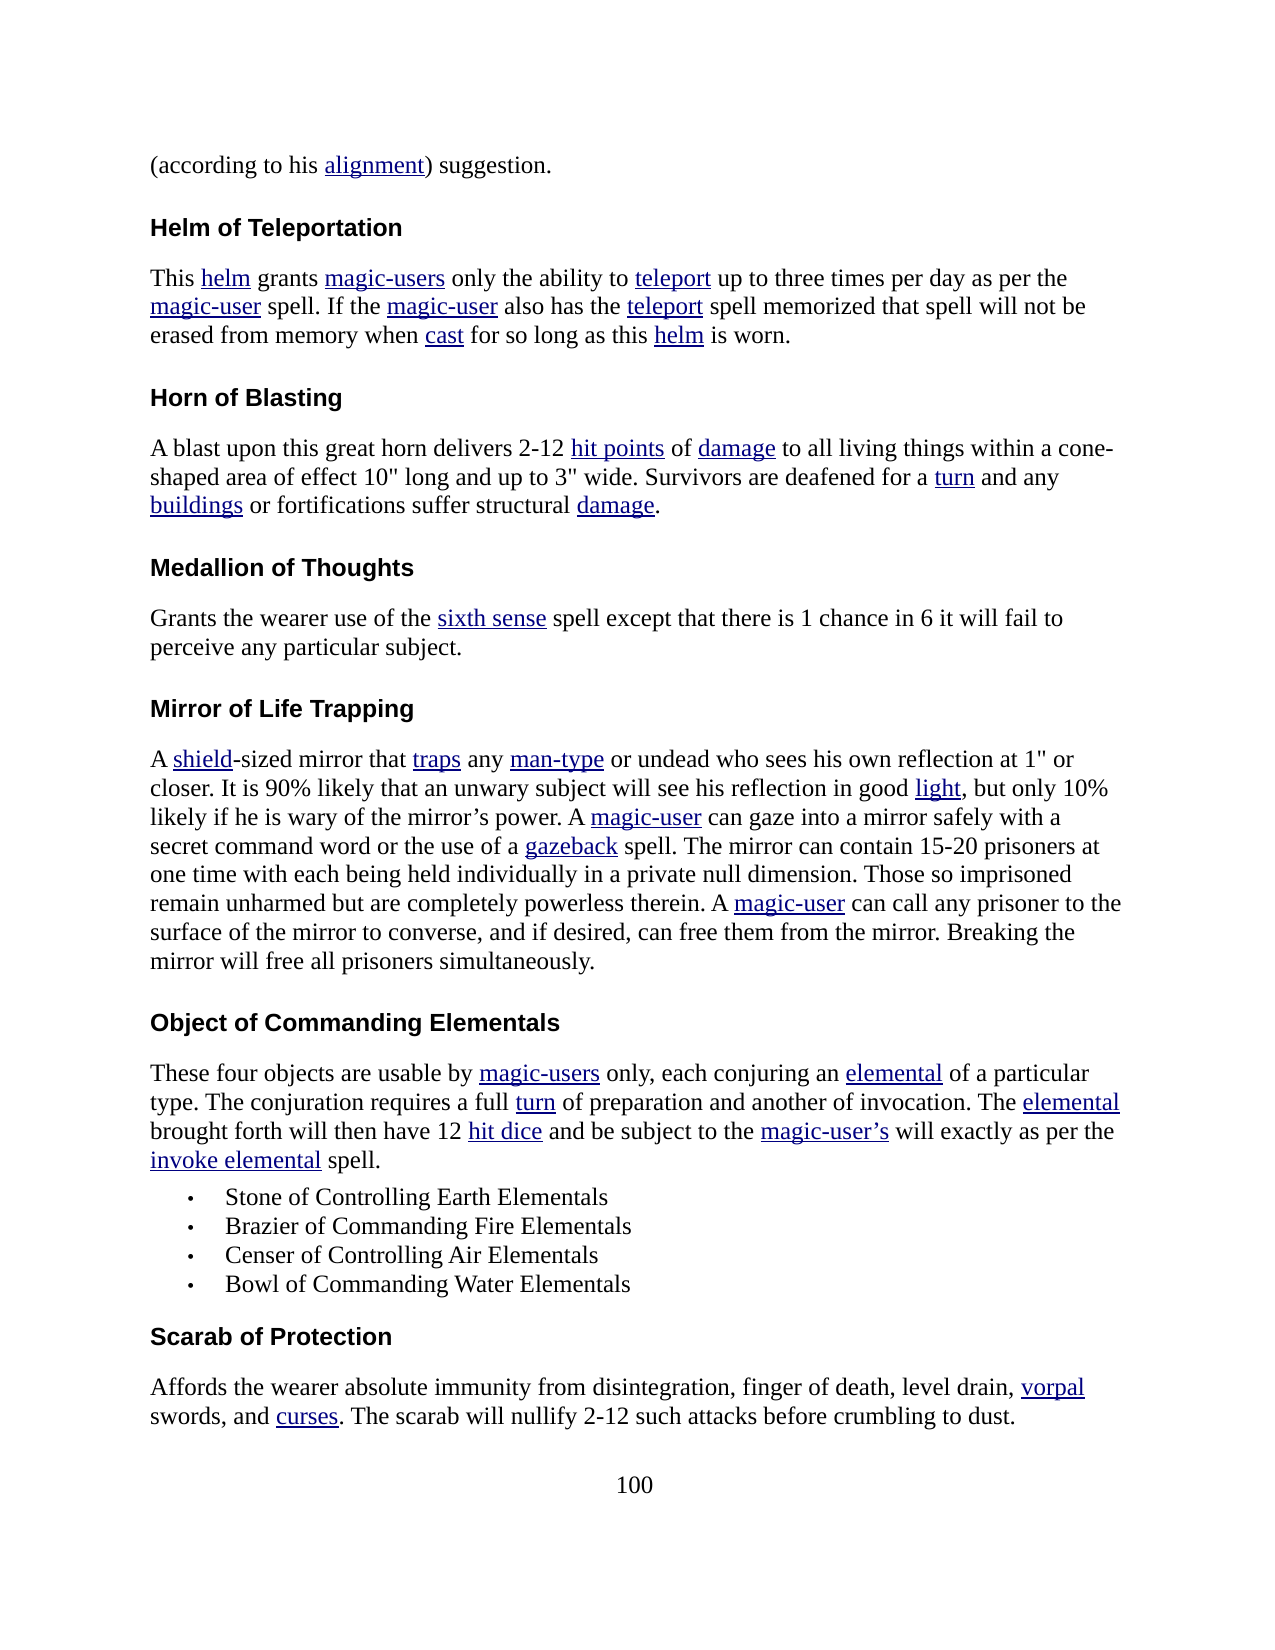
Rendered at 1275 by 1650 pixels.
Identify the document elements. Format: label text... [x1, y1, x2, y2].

text These four objects are usable by magic-users only, each conjuring an elemental of a particular type. The conjuration requires a full turn of preparation and another of invocation. The elemental brought forth will then have 12 hit dice and be subject to the magic-user’s will exactly as per the invoke elemental spell. [150, 1058, 1125, 1173]
subtitle Scarab of Protection [150, 1322, 1125, 1351]
text (according to his alignment) suggestion. [150, 150, 1125, 179]
subtitle Helm of Teleportation [150, 213, 1125, 241]
subtitle Medallion of Thoughts [150, 553, 1125, 582]
text This helm grants magic-users only the ability to teleport up to three times per day as per the magic-user spell. If the magic-user also has the teleport spell memorized that spell will not be erased from memory when cast for so long as this helm is worn. [150, 263, 1125, 349]
text Affords the wearer absolute immunity from disintegration, finger of death, level drain, vorpal swords, and curses. The scarab will nullify 2-12 such attacks before crumbling to dust. [150, 1372, 1125, 1430]
list Bowl of Commanding Water Elementals [187, 1269, 1125, 1297]
subtitle Horn of Blasting [150, 383, 1125, 411]
text A shield-sized mirror that traps any man-type or undead who sees his own reflection at 1" or closer. It is 90% likely that an unwary subject will see his reflection in good light, but only 10% likely if he is wary of the mirror’s power. A magic-user can gaze into a mirror safely with a secret command word or the use of a gazeback spell. The mirror can contain 15-20 prisoners at one time with each being held individually in a private null dimension. Those so imprisoned remain unharmed but are completely powerless therein. A magic-user can call any prisoner to the surface of the mirror to converse, and if desired, can free them from the mirror. Breaking the mirror will free all prisoners simultaneously. [150, 744, 1125, 974]
subtitle Object of Commanding Elementals [150, 1008, 1125, 1037]
text A blast upon this great horn delivers 2-12 hit points of damage to all living things within a cone-shaped area of effect 10" long and up to 3" wide. Survivors are deafened for a turn and any buildings or fortifications suffer structural damage. [150, 433, 1125, 519]
subtitle Mirror of Life Trapping [150, 694, 1125, 723]
text Grants the wearer use of the sixth sense spell except that there is 1 chance in 6 it will fail to perceive any particular subject. [150, 603, 1125, 661]
list Stone of Controlling Earth Elementals [187, 1182, 1125, 1211]
list Censer of Controlling Air Elementals [187, 1240, 1125, 1269]
list Brazier of Commanding Fire Elementals [187, 1211, 1125, 1240]
